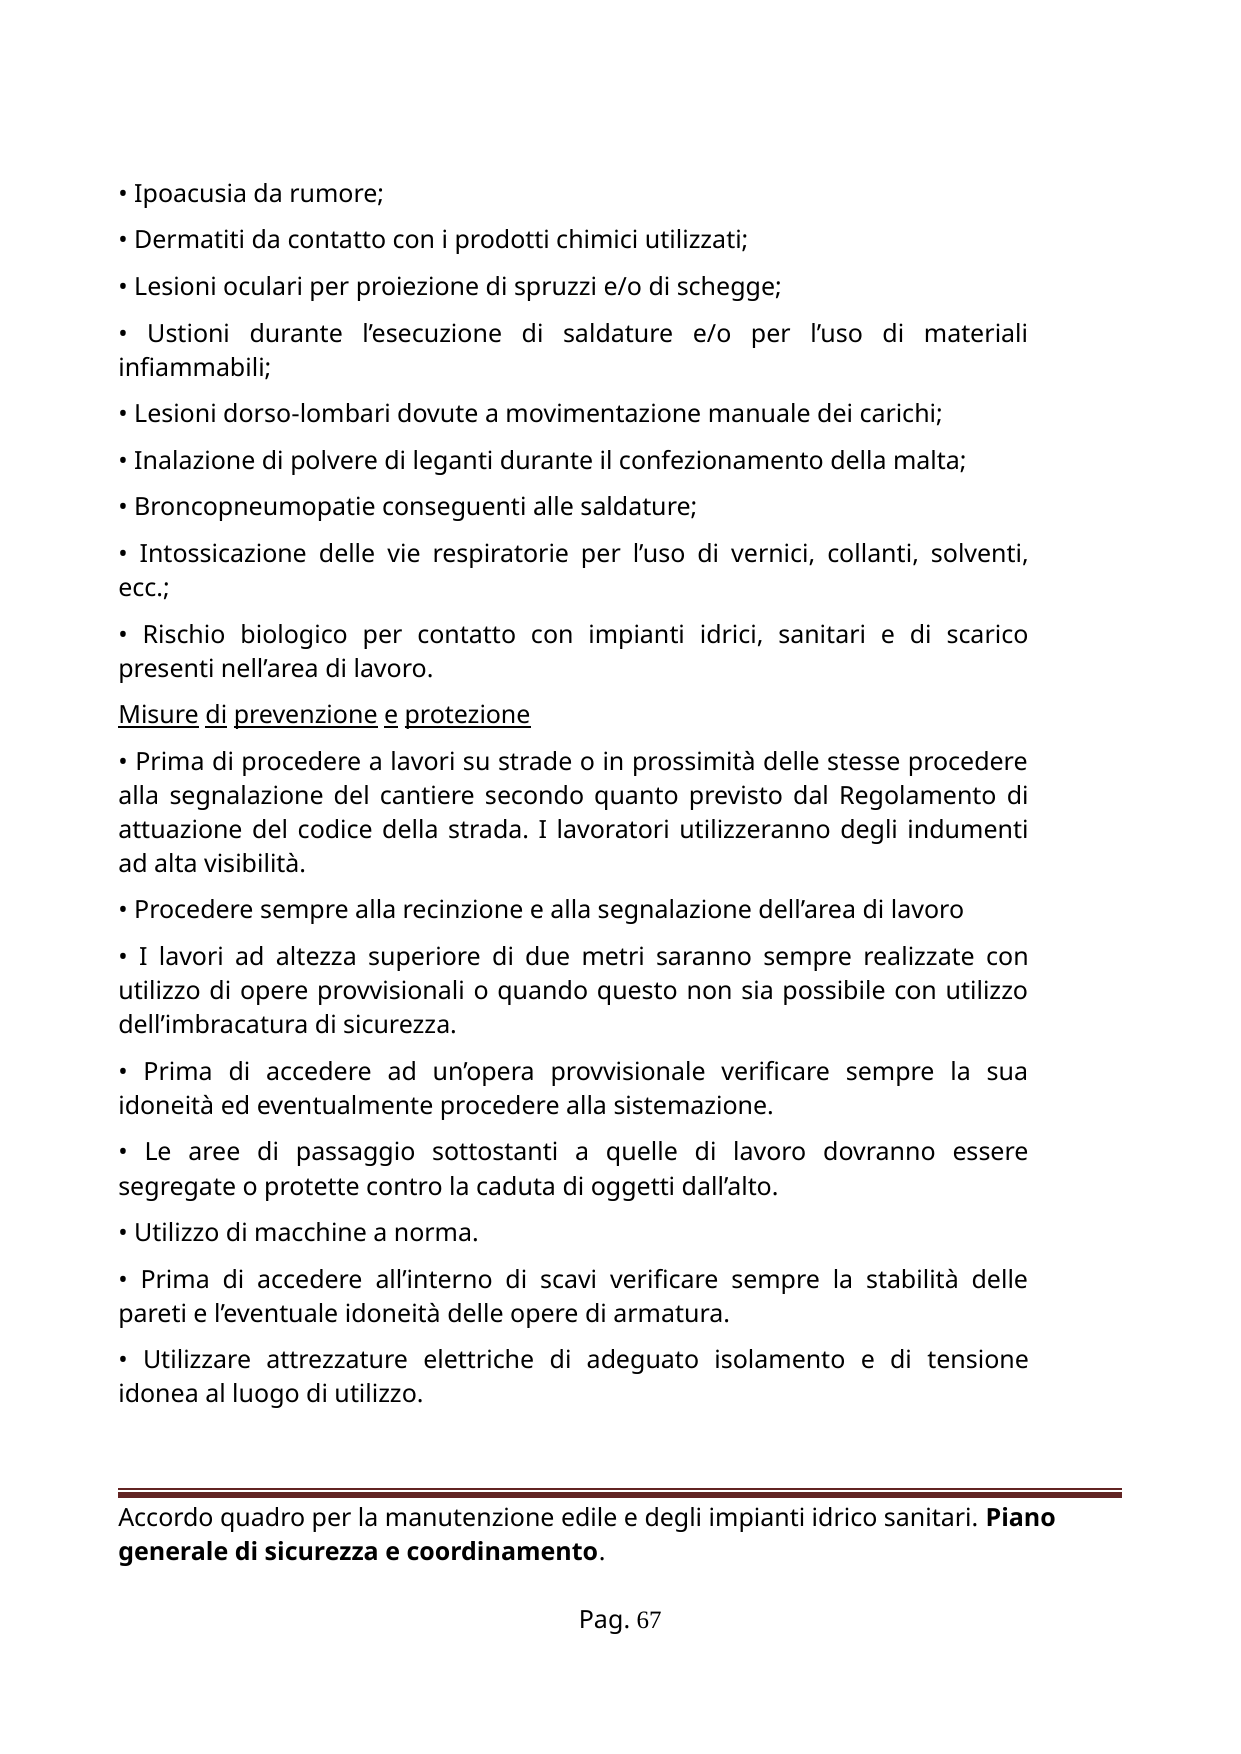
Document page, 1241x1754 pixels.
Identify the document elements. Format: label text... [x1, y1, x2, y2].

text • Prima di accedere ad un’opera provvisionale verificare sempre la sua idoneità ed eventualmente procedere alla sistemazione. [118, 1053, 1029, 1122]
text • Dermatiti da contatto con i prodotti chimici utilizzati; [118, 222, 1029, 256]
text • I lavori ad altezza superiore di due metri saranno sempre realizzate con utilizzo di opere provvisionali o quando questo non sia possibile con utilizzo dell’imbracatura di sicurezza. [118, 939, 1029, 1041]
text • Ipoacusia da rumore; [118, 176, 1029, 210]
text • Lesioni oculari per proiezione di spruzzi e/o di schegge; [118, 269, 1029, 303]
text • Inalazione di polvere di leganti durante il confezionamento della malta; [118, 442, 1029, 477]
text • Intossicazione delle vie respiratorie per l’uso di vernici, collanti, solventi, ecc.; [118, 536, 1029, 604]
text • Procedere sempre alla recinzione e alla segnalazione dell’area di lavoro [118, 892, 1029, 926]
text • Rischio biologico per contatto con impianti idrici, sanitari e di scarico presenti nell’area di lavoro. [118, 616, 1029, 684]
text • Broncopneumopatie conseguenti alle saldature; [118, 489, 1029, 523]
text • Ustioni durante l’esecuzione di saldature e/o per l’uso di materiali infiammabili; [118, 315, 1029, 383]
text • Utilizzare attrezzature elettriche di adeguato isolamento e di tensione idonea al luogo di utilizzo. [118, 1342, 1029, 1410]
text • Prima di procedere a lavori su strade o in prossimità delle stesse procedere alla segnalazione del cantiere secondo quanto previsto dal Regolamento di attuazione del codice della strada. I lavoratori utilizzeranno degli indumenti ad alta visibilità. [118, 743, 1029, 880]
text • Lesioni dorso‐lombari dovute a movimentazione manuale dei carichi; [118, 396, 1029, 430]
text Misure di prevenzione e protezione [118, 697, 1029, 731]
text • Prima di accedere all’interno di scavi verificare sempre la stabilità delle pareti e l’eventuale idoneità delle opere di armatura. [118, 1261, 1029, 1329]
text • Le aree di passaggio sottostanti a quelle di lavoro dovranno essere segregate o protette contro la caduta di oggetti dall’alto. [118, 1134, 1029, 1202]
text • Utilizzo di macchine a norma. [118, 1215, 1029, 1249]
